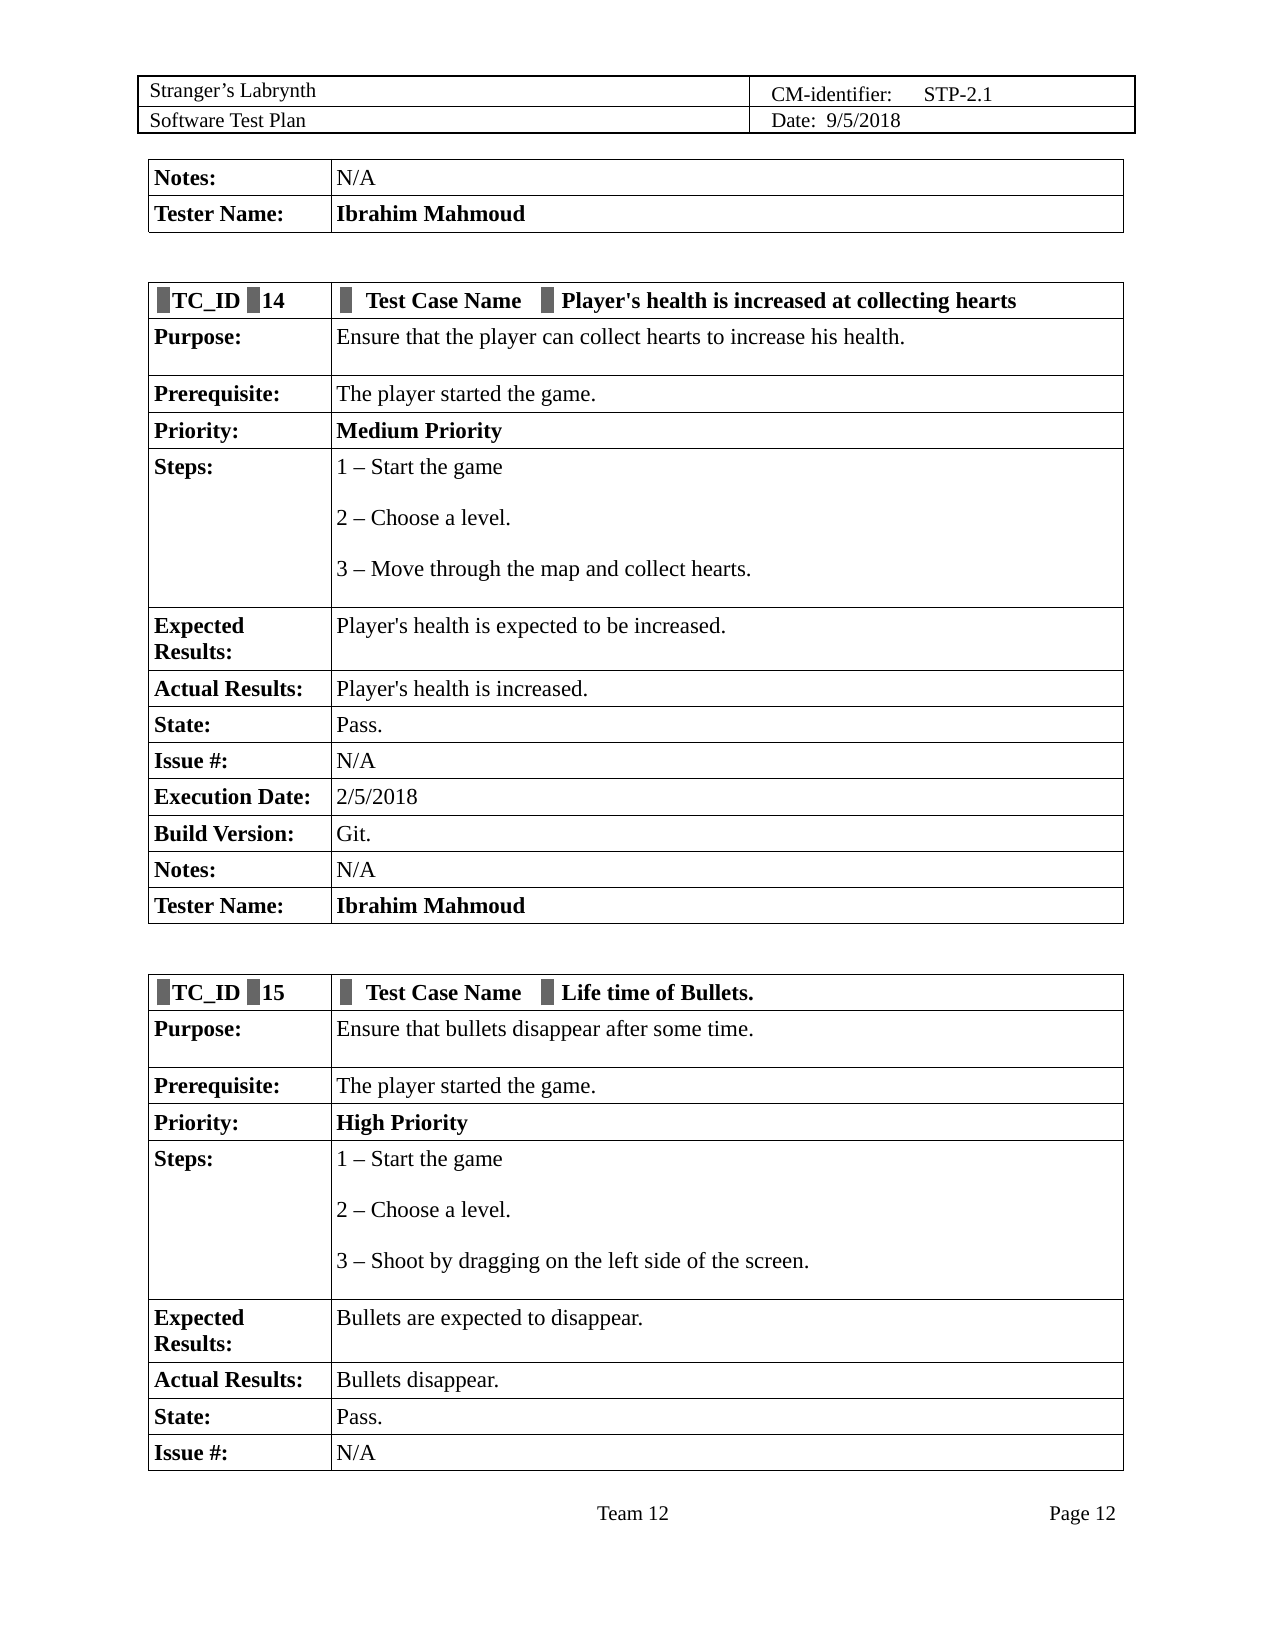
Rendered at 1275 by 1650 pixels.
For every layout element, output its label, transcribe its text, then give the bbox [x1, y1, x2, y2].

table_cell Ensure that the player can collect hearts to increase his health. [332, 319, 1123, 375]
table_header 14 [243, 283, 331, 318]
table_cell 1 – Start the game 2 – Choose a level. 3 – Move through the map and collect hearts. [332, 449, 1123, 607]
table_header 15 [243, 975, 331, 1010]
table_cell The player started the game. [332, 1068, 1123, 1103]
table_cell N/A [332, 743, 1123, 778]
table_cell Pass. [332, 1399, 1123, 1434]
table_cell Priority: [149, 413, 331, 448]
table_cell Git. [332, 816, 1123, 851]
table_cell Ensure that bullets disappear after some time. [332, 1011, 1123, 1067]
table_cell 1 – Start the game 2 – Choose a level. 3 – Shoot by dragging on the left side of the screen. [332, 1141, 1123, 1299]
table_cell High Priority [332, 1104, 1123, 1139]
table_cell Bullets disappear. [332, 1363, 1123, 1398]
table_cell State: [149, 707, 331, 742]
table_header TC_ID [149, 283, 242, 318]
table_cell Pass. [332, 707, 1123, 742]
table_cell Medium Priority [332, 413, 1123, 448]
table_header Player's health is increased at collecting hearts [533, 283, 1123, 318]
table_cell Purpose: [149, 319, 331, 375]
table_cell Player's health is increased. [332, 671, 1123, 706]
table_cell The player started the game. [332, 376, 1123, 411]
table_cell Build Version: [149, 816, 331, 851]
table_cell Expected Results: [149, 608, 331, 669]
table_cell Tester Name: [149, 888, 331, 923]
table_cell State: [149, 1399, 331, 1434]
table_cell Purpose: [149, 1011, 331, 1067]
table_cell N/A [332, 852, 1123, 887]
table_cell Notes: [149, 160, 331, 195]
table_cell Prerequisite: [149, 376, 331, 411]
table_cell Prerequisite: [149, 1068, 331, 1103]
table_cell 2/5/2018 [332, 779, 1123, 814]
table_cell N/A [332, 160, 1123, 195]
table_cell Expected Results: [149, 1300, 331, 1361]
table_cell Tester Name: [149, 196, 331, 231]
table_cell Actual Results: [149, 1363, 331, 1398]
table_cell Ibrahim Mahmoud [332, 888, 1123, 923]
table_cell Player's health is expected to be increased. [332, 608, 1123, 669]
table_cell Actual Results: [149, 671, 331, 706]
table_cell Notes: [149, 852, 331, 887]
table_cell Priority: [149, 1104, 331, 1139]
table_header Test Case Name [332, 975, 533, 1010]
table_cell Execution Date: [149, 779, 331, 814]
table_cell Bullets are expected to disappear. [332, 1300, 1123, 1361]
table_cell Steps: [149, 449, 331, 607]
table_cell N/A [332, 1435, 1123, 1470]
table_header Test Case Name [332, 283, 533, 318]
table_cell Ibrahim Mahmoud [332, 196, 1123, 231]
table_cell Steps: [149, 1141, 331, 1299]
table_cell Issue #: [149, 743, 331, 778]
table_header Life time of Bullets. [533, 975, 1123, 1010]
table_cell Issue #: [149, 1435, 331, 1470]
table_header TC_ID [149, 975, 242, 1010]
